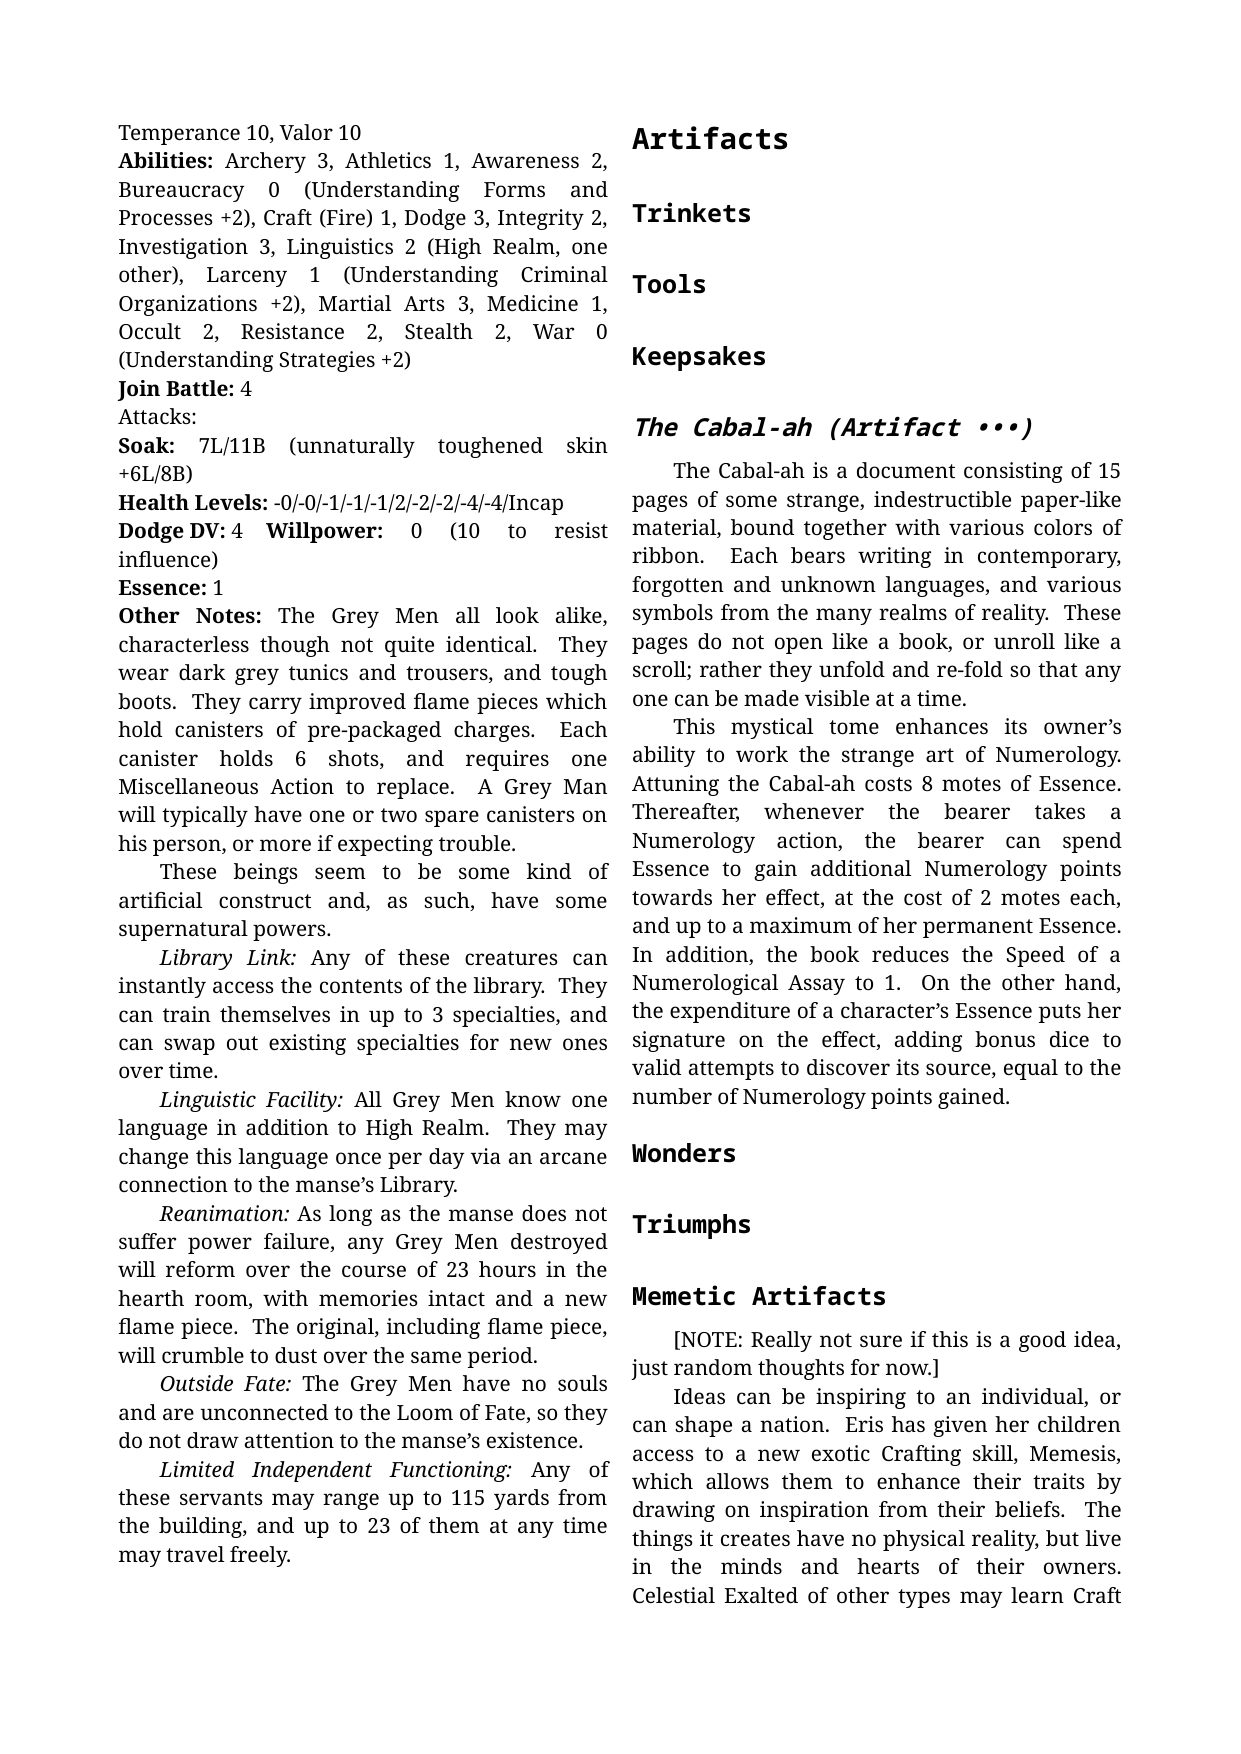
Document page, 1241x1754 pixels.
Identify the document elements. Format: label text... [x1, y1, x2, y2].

text Health Levels: -0/-0/-1/-1/-1/2/-2/-2/-4/-4/Incap [118, 488, 608, 516]
text Ideas can be inspiring to an individual, or can shape a nation. Eris has given her children access to a new exotic Crafting skill, Memesis, which allows them to enhance their traits by drawing on inspiration from their beliefs. The things it creates have no physical reality, but live in the minds and hearts of their owners. Celestial Exalted of other types may learn Craft [632, 1382, 1122, 1609]
text Linguistic Facility: All Grey Men know one language in addition to High Realm. They may change this language once per day via an arcane connection to the manse’s Library. [118, 1085, 608, 1199]
text Other Notes: The Grey Men all look alike, characterless though not quite identical. They wear dark grey tunics and trousers, and tough boots. They carry improved flame pieces which hold canisters of pre-packaged charges. Each canister holds 6 shots, and requires one Miscellaneous Action to replace. A Grey Man will typically have one or two spare canisters on his person, or more if expecting trouble. [118, 602, 608, 857]
text Library Link: Any of these creatures can instantly access the contents of the library. They can train themselves in up to 3 specialties, and can swap out existing specialties for new ones over time. [118, 943, 608, 1085]
subtitle Trinkets [632, 195, 1122, 229]
subtitle Artifacts [632, 118, 1122, 158]
text Reanimation: As long as the manse does not suffer power failure, any Grey Men destroyed will reform over the course of 23 hours in the hearth room, with memories intact and a new flame piece. The original, including flame piece, will crumble to dust over the same period. [118, 1199, 608, 1369]
text [NOTE: Really not sure if this is a good idea, just random thoughts for now.] [632, 1325, 1122, 1382]
subtitle Memetic Artifacts [632, 1278, 1122, 1312]
text Join Battle: 4 [118, 374, 608, 402]
text Temperance 10, Valor 10 [118, 118, 608, 147]
text The Cabal-ah is a document consisting of 15 pages of some strange, indestructible paper-like material, bound together with various colors of ribbon. Each bears writing in contemporary, forgotten and unknown languages, and various symbols from the many realms of reality. These pages do not open like a book, or unroll like a scroll; rather they unfold and re-fold so that any one can be made visible at a time. [632, 456, 1122, 712]
text Soak: 7L/11B (unnaturally toughened skin +6L/8B) [118, 431, 608, 488]
subtitle Tools [632, 267, 1122, 301]
text Dodge DV: 4 Willpower: 0 (10 to resist influence) [118, 516, 608, 573]
subtitle Wonders [632, 1135, 1122, 1169]
subtitle Triumphs [632, 1207, 1122, 1241]
subtitle Keepsakes [632, 338, 1122, 372]
text Limited Independent Functioning: Any of these servants may range up to 115 yards from the building, and up to 23 of them at any time may travel freely. [118, 1455, 608, 1568]
text Essence: 1 [118, 573, 608, 602]
text Attacks: [118, 402, 608, 431]
subtitle The Cabal-ah (Artifact •••) [632, 410, 1122, 444]
text Abilities: Archery 3, Athletics 1, Awareness 2, Bureaucracy 0 (Understanding Forms and Processes +2), Craft (Fire) 1, Dodge 3, Integrity 2, Investigation 3, Linguistics 2 (High Realm, one other), Larceny 1 (Understanding Criminal Organizations +2), Martial Arts 3, Medicine 1, Occult 2, Resistance 2, Stealth 2, War 0 (Understanding Strategies +2) [118, 147, 608, 374]
text This mystical tome enhances its owner’s ability to work the strange art of Numerology. Attuning the Cabal-ah costs 8 motes of Essence. Thereafter, whenever the bearer takes a Numerology action, the bearer can spend Essence to gain additional Numerology points towards her effect, at the cost of 2 motes each, and up to a maximum of her permanent Essence. In addition, the book reduces the Speed of a Numerological Assay to 1. On the other hand, the expenditure of a character’s Essence puts her signature on the effect, adding bonus dice to valid attempts to discover its source, equal to the number of Numerology points gained. [632, 712, 1122, 1110]
text Outside Fate: The Grey Men have no souls and are unconnected to the Loom of Fate, so they do not draw attention to the manse’s existence. [118, 1369, 608, 1455]
text These beings seem to be some kind of artificial construct and, as such, have some supernatural powers. [118, 857, 608, 943]
